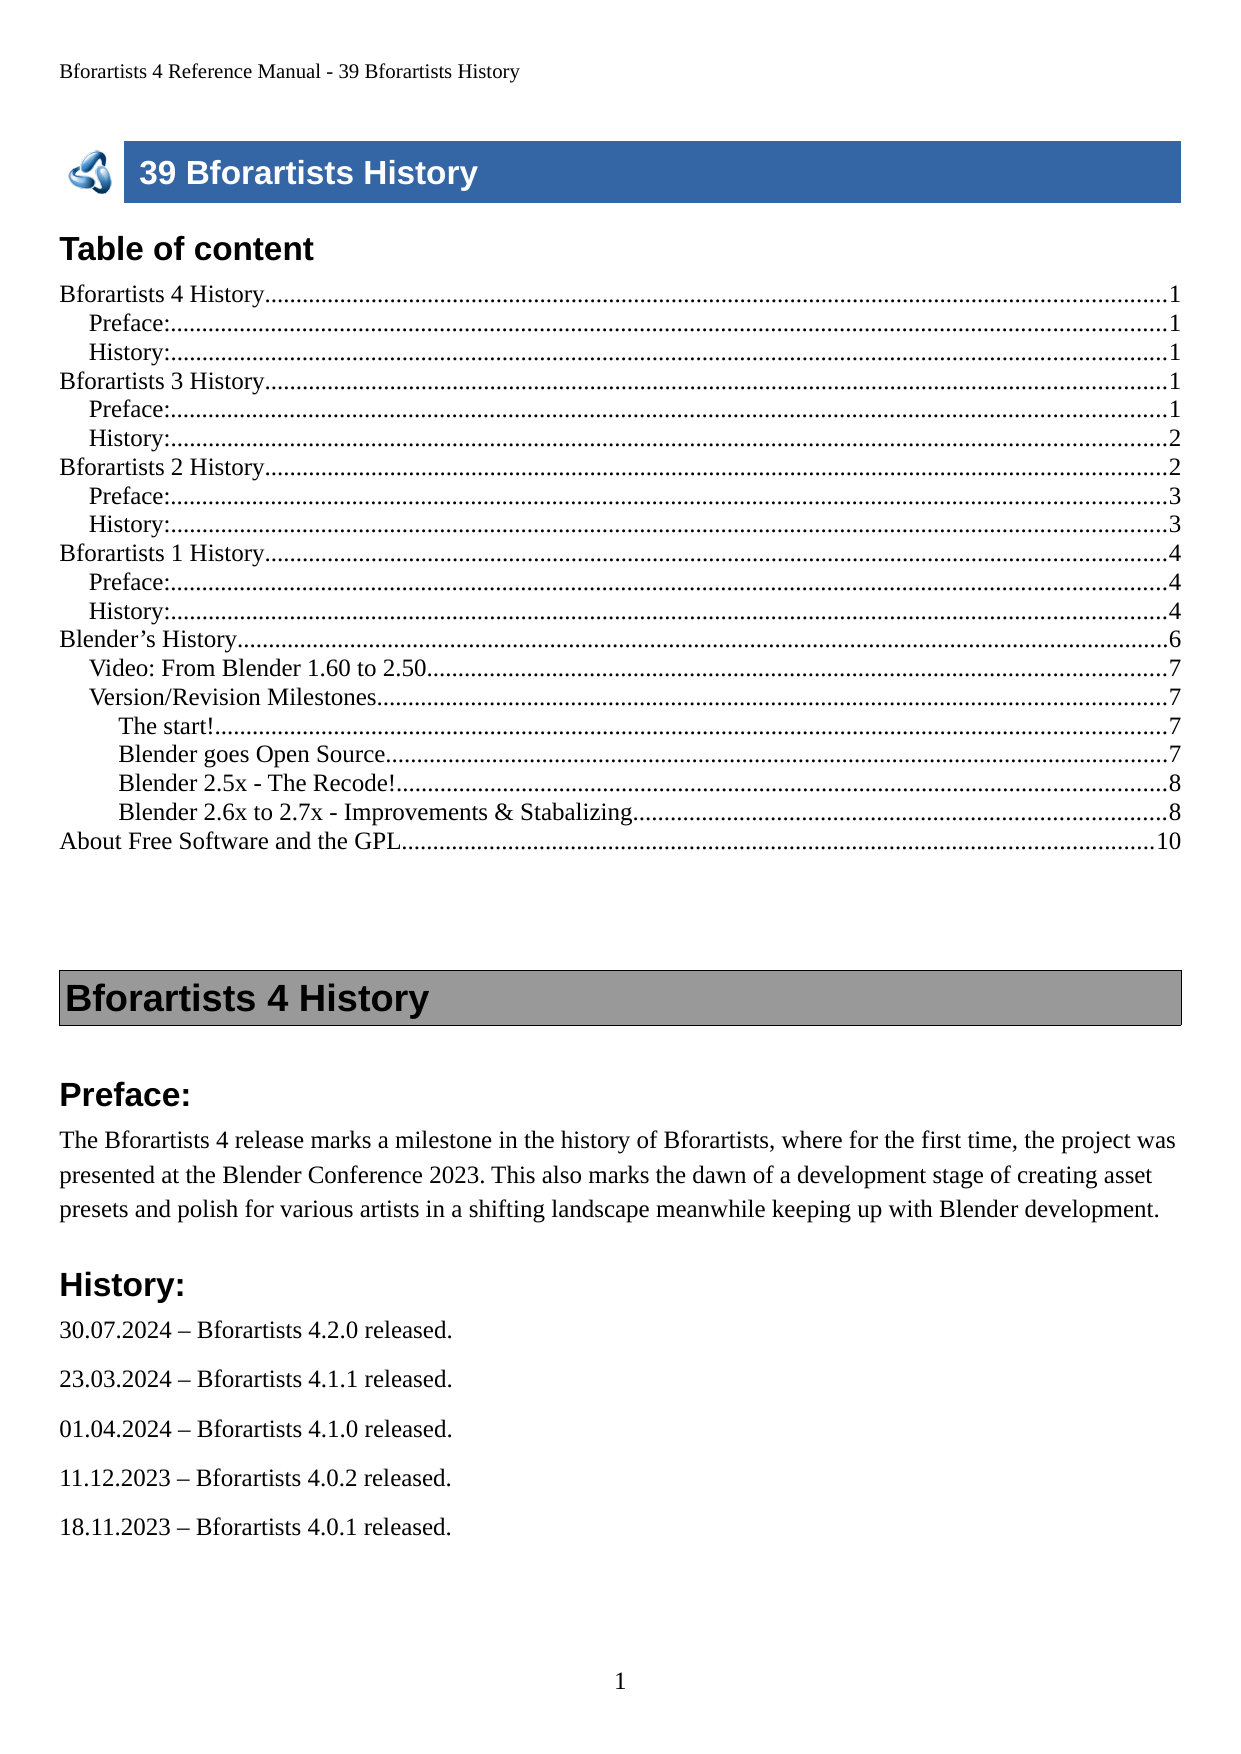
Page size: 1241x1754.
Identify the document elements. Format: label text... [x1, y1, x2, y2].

text Video: From Blender 1.60 to 2.50 7 [88, 653, 1181, 682]
text Bforartists 1 History 4 [59, 538, 1181, 567]
text History: 1 [88, 337, 1181, 366]
text Bforartists 2 History 2 [59, 452, 1181, 481]
text Preface: 1 [88, 308, 1181, 337]
text 30.07.2024 – Bforartists 4.2.0 released. [59, 1316, 1181, 1344]
text Version/Revision Milestones 7 [88, 682, 1181, 711]
text History: 4 [88, 596, 1181, 624]
text History: 3 [88, 509, 1181, 538]
table_header Bforartists 4 History [60, 971, 1181, 1025]
table_header 39 Bforartists History [124, 141, 1181, 203]
text Blender 2.5x - The Recode! 8 [118, 768, 1181, 797]
text 23.03.2024 – Bforartists 4.1.1 released. [59, 1364, 1181, 1393]
text Preface: 4 [88, 567, 1181, 596]
text Blender 2.6x to 2.7x - Improvements & Stabalizing 8 [118, 797, 1181, 826]
text 01.04.2024 – Bforartists 4.1.0 released. [59, 1414, 1181, 1442]
text Blender’s History 6 [59, 624, 1181, 653]
text 18.11.2023 – Bforartists 4.0.1 released. [59, 1512, 1181, 1541]
text The Bforartists 4 release marks a milestone in the history of Bforartists, where for the first time, the project was presented at the Blender Conference 2023. This also marks the dawn of a development stage of creating asset presets and polish for various artists in a shifting landscape meanwhile keeping up with Blender development. [59, 1126, 1181, 1223]
subtitle Preface: [59, 1074, 1181, 1113]
subtitle History: [59, 1264, 1181, 1303]
text Bforartists 4 History 1 [59, 279, 1181, 308]
text About Free Software and the GPL 10 [59, 826, 1181, 854]
text Blender goes Open Source 7 [118, 739, 1181, 768]
subtitle Table of content [59, 228, 1181, 267]
text Preface: 1 [88, 394, 1181, 423]
text Bforartists 3 History 1 [59, 366, 1181, 394]
text The start! 7 [118, 711, 1181, 739]
text 11.12.2023 – Bforartists 4.0.2 released. [59, 1463, 1181, 1491]
table_header [59, 141, 124, 203]
picture [65, 147, 114, 197]
text History: 2 [88, 423, 1181, 452]
text Preface: 3 [88, 481, 1181, 509]
